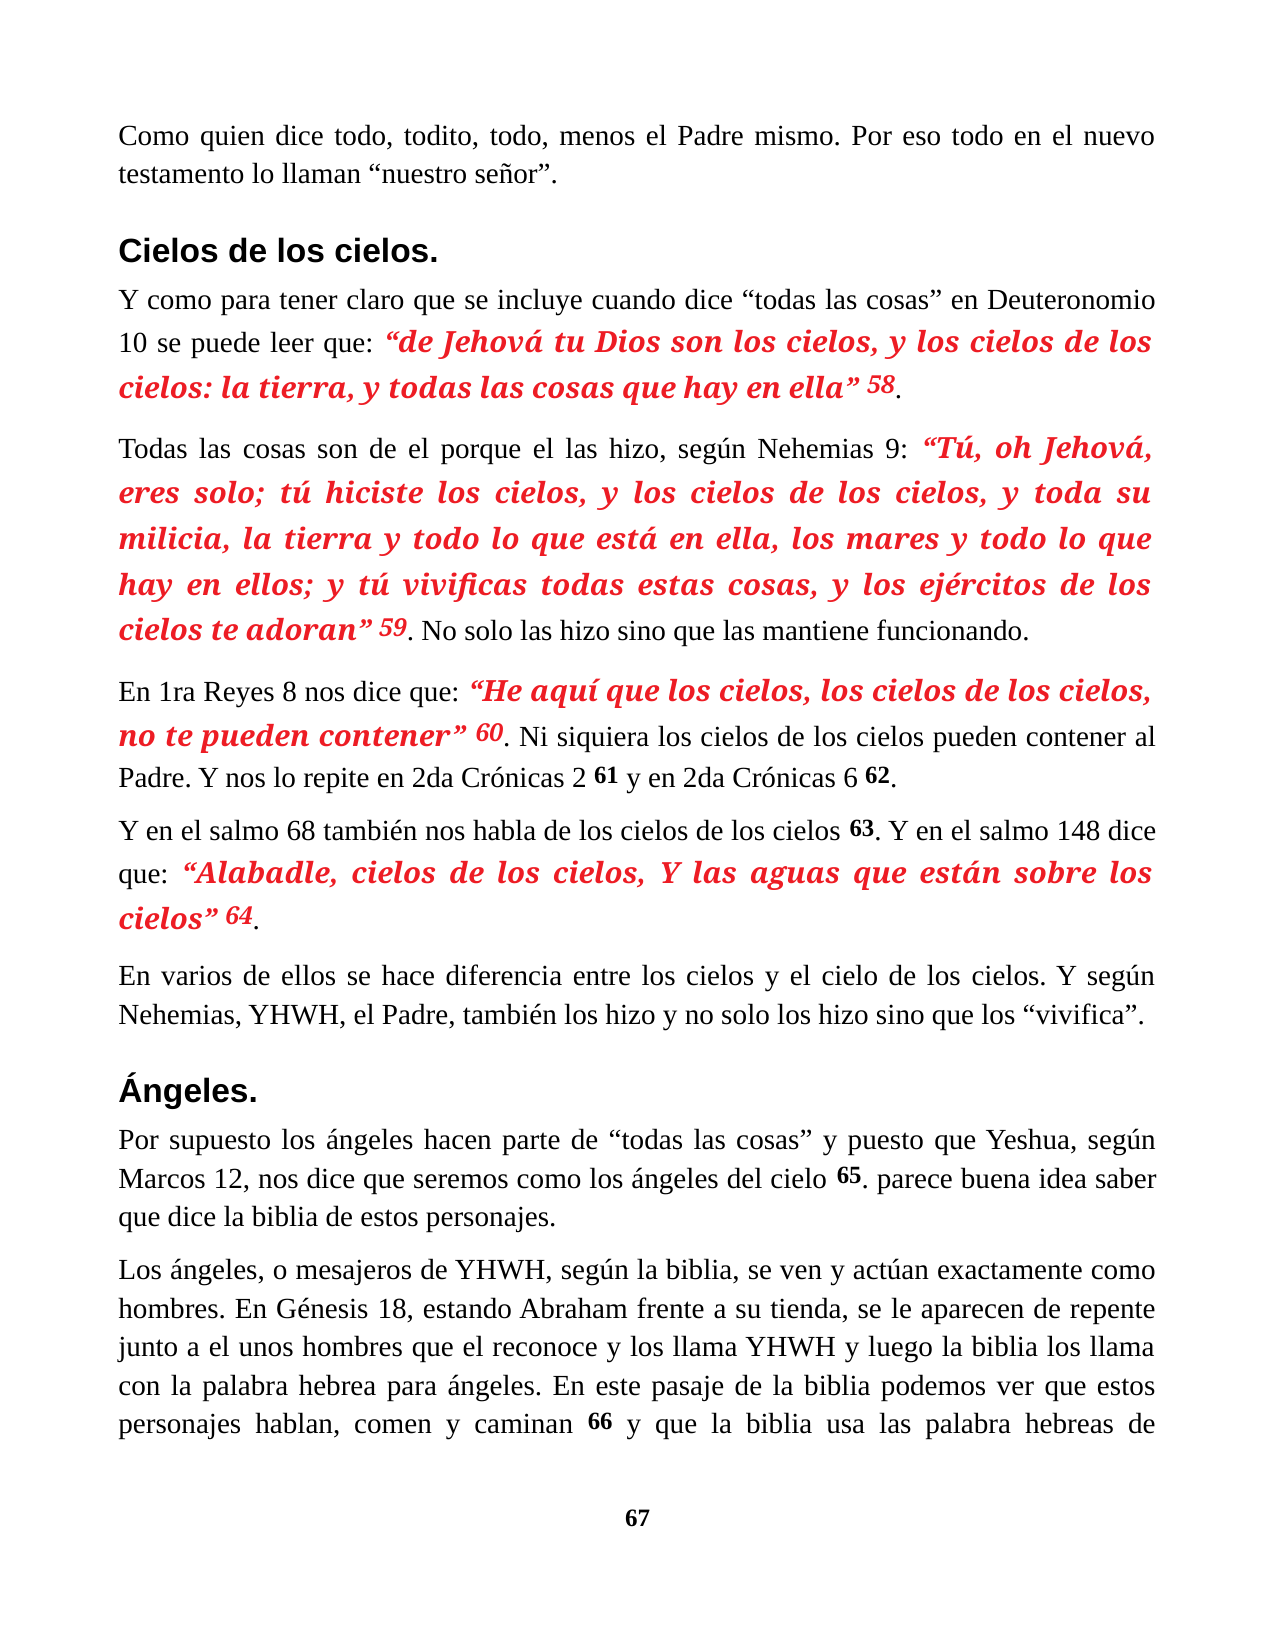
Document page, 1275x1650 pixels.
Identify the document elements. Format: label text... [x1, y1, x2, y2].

text En varios de ellos se hace diferencia entre los cielos y el cielo de los cielos. Y según Nehemias, YHWH, el Padre, también los hizo y no solo los hizo sino que los “vivifica”. [118, 958, 1157, 1031]
text Por supuesto los ángeles hacen parte de “todas las cosas” y puesto que Yeshua, según Marcos 12, nos dice que seremos como los ángeles del cielo . parece buena idea saber que dice la biblia de estos personajes. [118, 1122, 1157, 1233]
subtitle Cielos de los cielos. [118, 231, 1157, 269]
text Y como para tener claro que se incluye cuando dice “todas las cosas” en Deuteronomio 10 se puede leer que: “de Jehová tu Dios son los cielos, y los cielos de los cielos: la tierra, y todas las cosas que hay en ella” . [118, 282, 1157, 407]
text Los ángeles, o mesajeros de YHWH, según la biblia, se ven y actúan exactamente como hombres. En Génesis 18, estando Abraham frente a su tienda, se le aparecen de repente junto a el unos hombres que el reconoce y los llama YHWH y luego la biblia los llama con la palabra hebrea para ángeles. En este pasaje de la biblia podemos ver que estos personajes hablan, comen y caminan y que la biblia usa las palabra hebreas de [118, 1252, 1157, 1440]
subtitle Ángeles. [118, 1071, 1157, 1110]
text Todas las cosas son de el porque el las hizo, según Nehemias 9: “Tú, oh Jehová, eres solo; tú hiciste los cielos, y los cielos de los cielos, y toda su milicia, la tierra y todo lo que está en ella, los mares y todo lo que hay en ellos; y tú vivificas todas estas cosas, y los ejércitos de los cielos te adoran” . No solo las hizo sino que las mantiene funcionando. [118, 427, 1157, 649]
text Como quien dice todo, todito, todo, menos el Padre mismo. Por eso todo en el nuevo testamento lo llaman “nuestro señor”. [118, 118, 1157, 190]
text En 1ra Reyes 8 nos dice que: “He aquí que los cielos, los cielos de los cielos, no te pueden contener” . Ni siquiera los cielos de los cielos pueden contener al Padre. Y nos lo repite en 2da Crónicas 2 y en 2da Crónicas 6 . [118, 670, 1157, 794]
text Y en el salmo 68 también nos habla de los cielos de los cielos . Y en el salmo 148 dice que: “Alabadle, cielos de los cielos, Y las aguas que están sobre los cielos” . [118, 813, 1157, 938]
